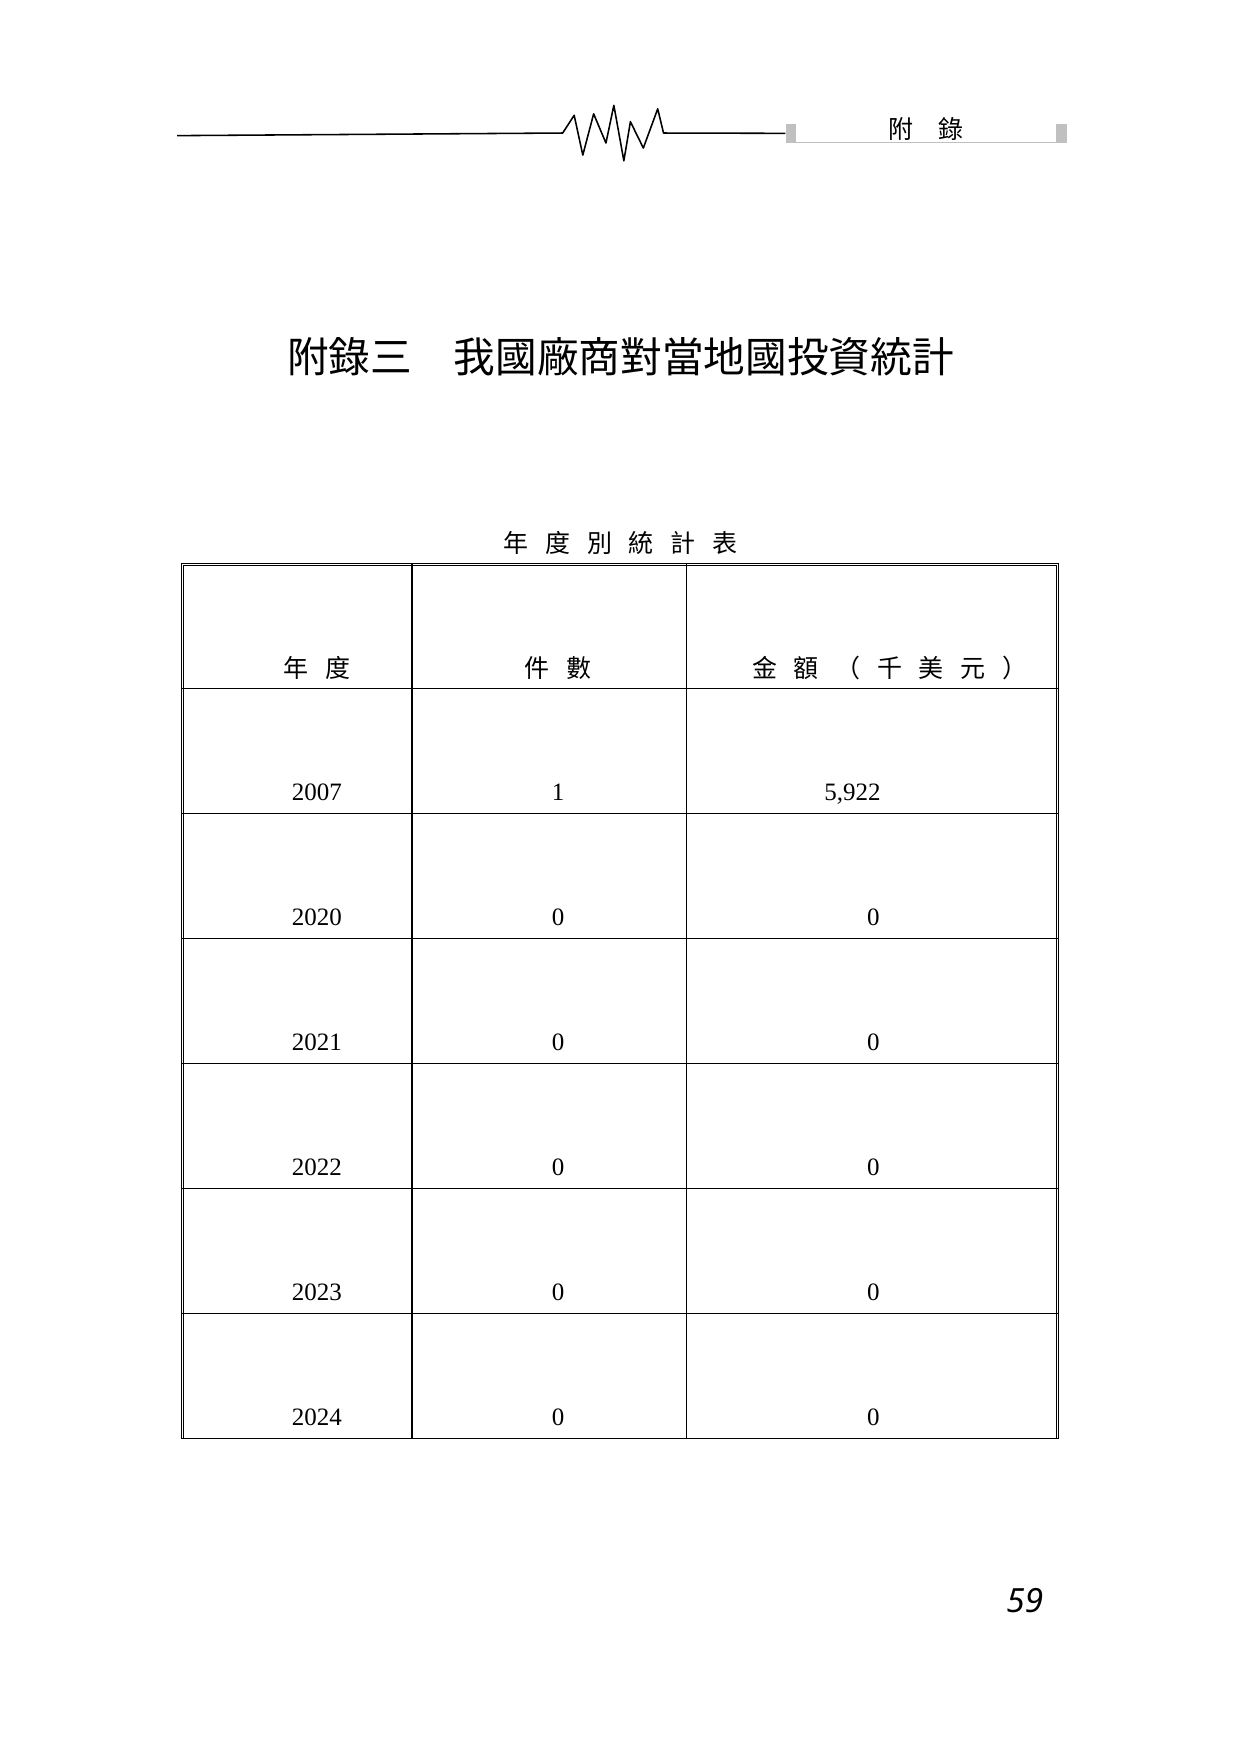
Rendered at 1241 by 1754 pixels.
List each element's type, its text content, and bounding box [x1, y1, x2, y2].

table_cell 2020 [184, 814, 411, 938]
table_cell 2024 [184, 1314, 411, 1438]
table_cell 0 [413, 814, 686, 938]
table_cell 0 [413, 1064, 686, 1188]
table_cell 0 [413, 1314, 686, 1438]
table_cell 0 [687, 1064, 1056, 1188]
table_cell 0 [687, 814, 1056, 938]
table_cell 0 [687, 1189, 1056, 1313]
table_cell 1 [413, 689, 686, 813]
table_cell 2021 [184, 939, 411, 1063]
table_header 件數 [413, 566, 686, 688]
table_cell 2007 [184, 689, 411, 813]
text 附錄三 我國廠商對當地國投資統計 [183, 313, 1058, 375]
table_header 金額（千美元） [687, 566, 1056, 688]
text 年度別統計表 [183, 500, 1058, 563]
table_header 年度 [184, 566, 411, 688]
table_cell 0 [687, 1314, 1056, 1438]
table_cell 2022 [184, 1064, 411, 1188]
table_cell 5,922 [687, 689, 1056, 813]
table_cell 0 [413, 1189, 686, 1313]
table_cell 2023 [184, 1189, 411, 1313]
table_cell 0 [413, 939, 686, 1063]
table_cell 0 [687, 939, 1056, 1063]
